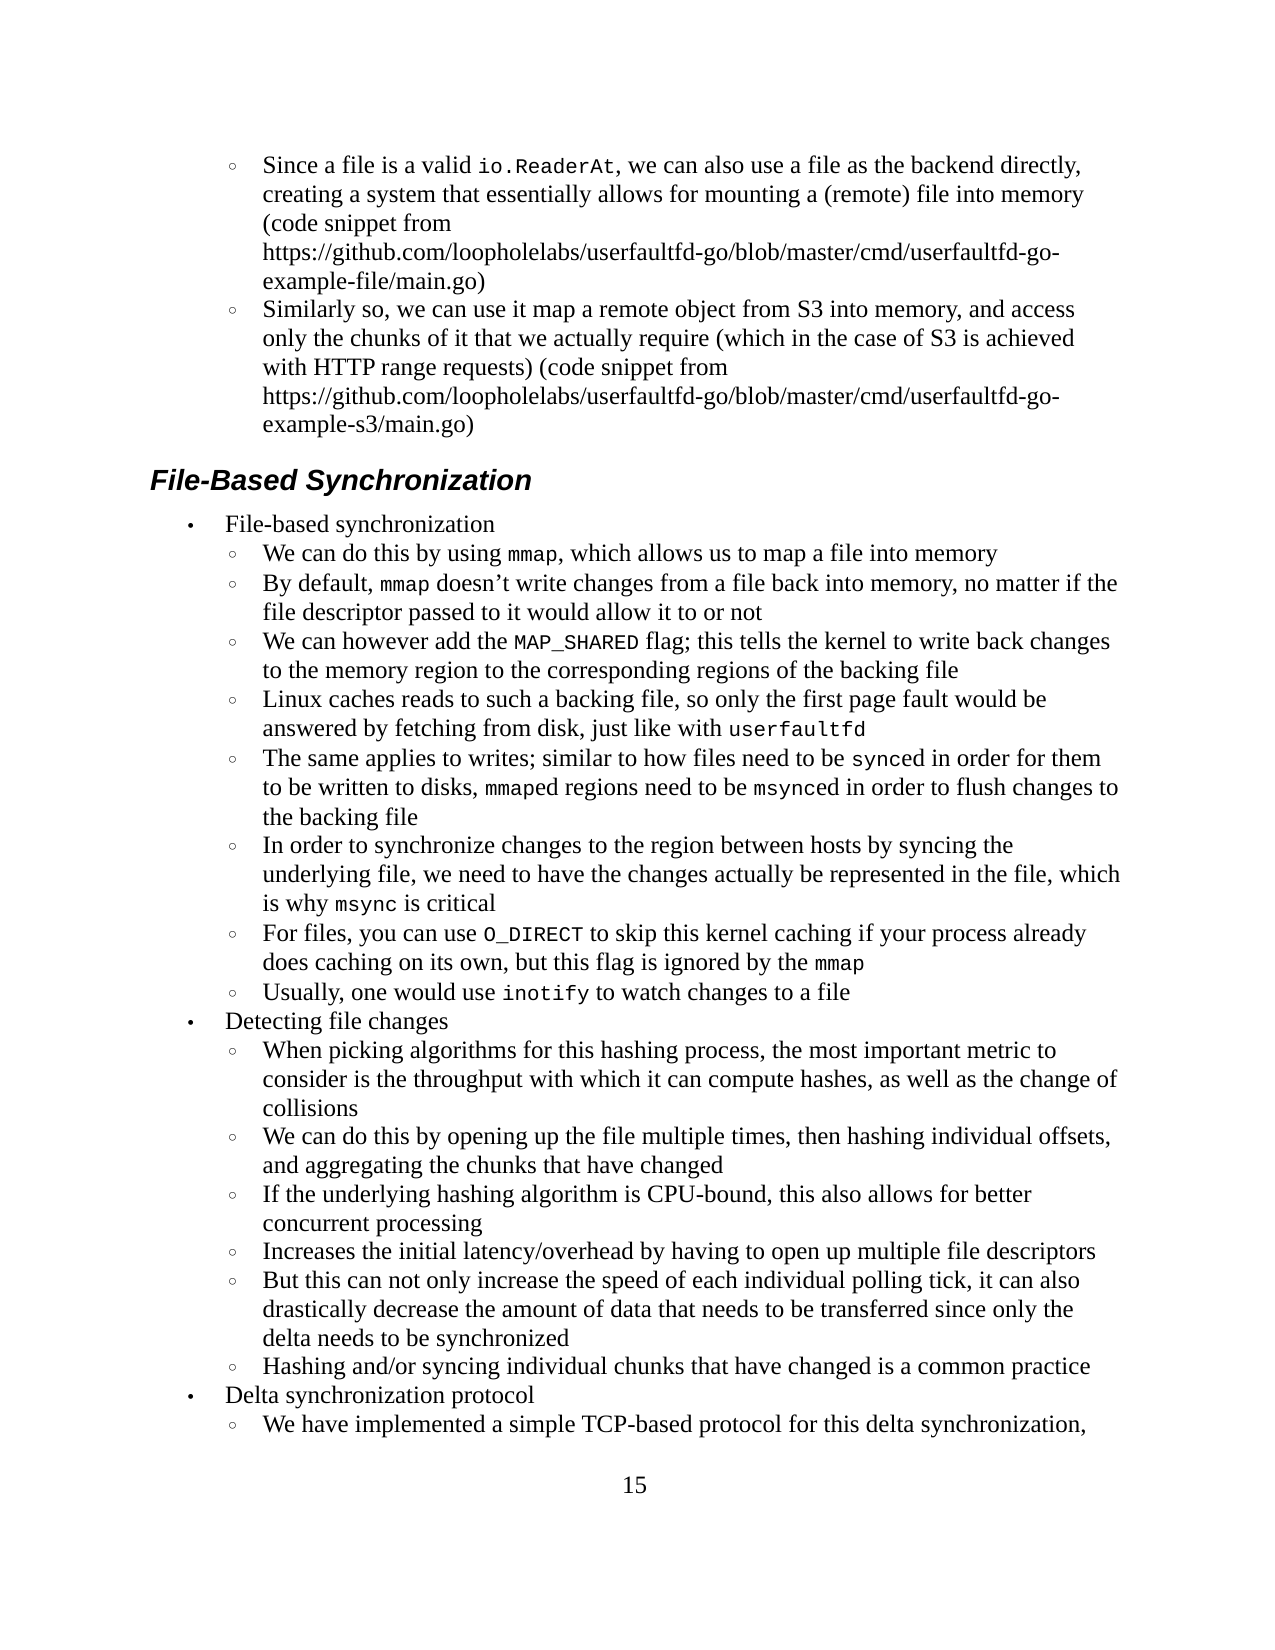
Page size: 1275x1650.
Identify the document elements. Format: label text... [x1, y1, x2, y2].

list We can do this by using mmap, which allows us to map a file into memory [225, 538, 1125, 568]
list We can however add the MAP_SHARED flag; this tells the kernel to write back changes to the memory region to the corresponding regions of the backing file [225, 626, 1125, 684]
list When picking algorithms for this hashing process, the most important metric to consider is the throughput with which it can compute hashes, as well as the change of collisions [225, 1035, 1125, 1121]
list Usually, one would use inotify to watch changes to a file [225, 977, 1125, 1006]
list We can do this by opening up the file multiple times, then hashing individual offsets, and aggregating the chunks that have changed [225, 1121, 1125, 1179]
subtitle File-Based Synchronization [150, 463, 1125, 497]
list Since a file is a valid io.ReaderAt, we can also use a file as the backend directly, creating a system that essentially allows for mounting a (remote) file into memory (code snippet from https://github.com/loopholelabs/userfaultfd-go/blob/master/cmd/userfaultfd-go-example-file/main.go) [225, 150, 1125, 294]
list Linux caches reads to such a backing file, so only the first page fault would be answered by fetching from disk, just like with userfaultfd [225, 684, 1125, 743]
list If the underlying hashing algorithm is CPU-bound, this also allows for better concurrent processing [225, 1179, 1125, 1236]
list We have implemented a simple TCP-based protocol for this delta synchronization, [225, 1409, 1125, 1438]
list The same applies to writes; similar to how files need to be synced in order for them to be written to disks, mmaped regions need to be msynced in order to flush changes to the backing file [225, 743, 1125, 831]
list Detecting file changes [187, 1006, 1125, 1035]
list Increases the initial latency/overhead by having to open up multiple file descriptors [225, 1236, 1125, 1265]
list Hashing and/or syncing individual chunks that have changed is a common practice [225, 1351, 1125, 1380]
list For files, you can use O_DIRECT to skip this kernel caching if your process already does caching on its own, but this flag is ignored by the mmap [225, 918, 1125, 977]
list File-based synchronization [187, 509, 1125, 538]
list By default, mmap doesn’t write changes from a file back into memory, no matter if the file descriptor passed to it would allow it to or not [225, 568, 1125, 626]
list In order to synchronize changes to the region between hosts by syncing the underlying file, we need to have the changes actually be represented in the file, which is why msync is critical [225, 831, 1125, 918]
list But this can not only increase the speed of each individual polling tick, it can also drastically decrease the amount of data that needs to be transferred since only the delta needs to be synchronized [225, 1265, 1125, 1351]
list Similarly so, we can use it map a remote object from S3 into memory, and access only the chunks of it that we actually require (which in the case of S3 is achieved with HTTP range requests) (code snippet from https://github.com/loopholelabs/userfaultfd-go/blob/master/cmd/userfaultfd-go-example-s3/main.go) [225, 294, 1125, 438]
list Delta synchronization protocol [187, 1380, 1125, 1409]
